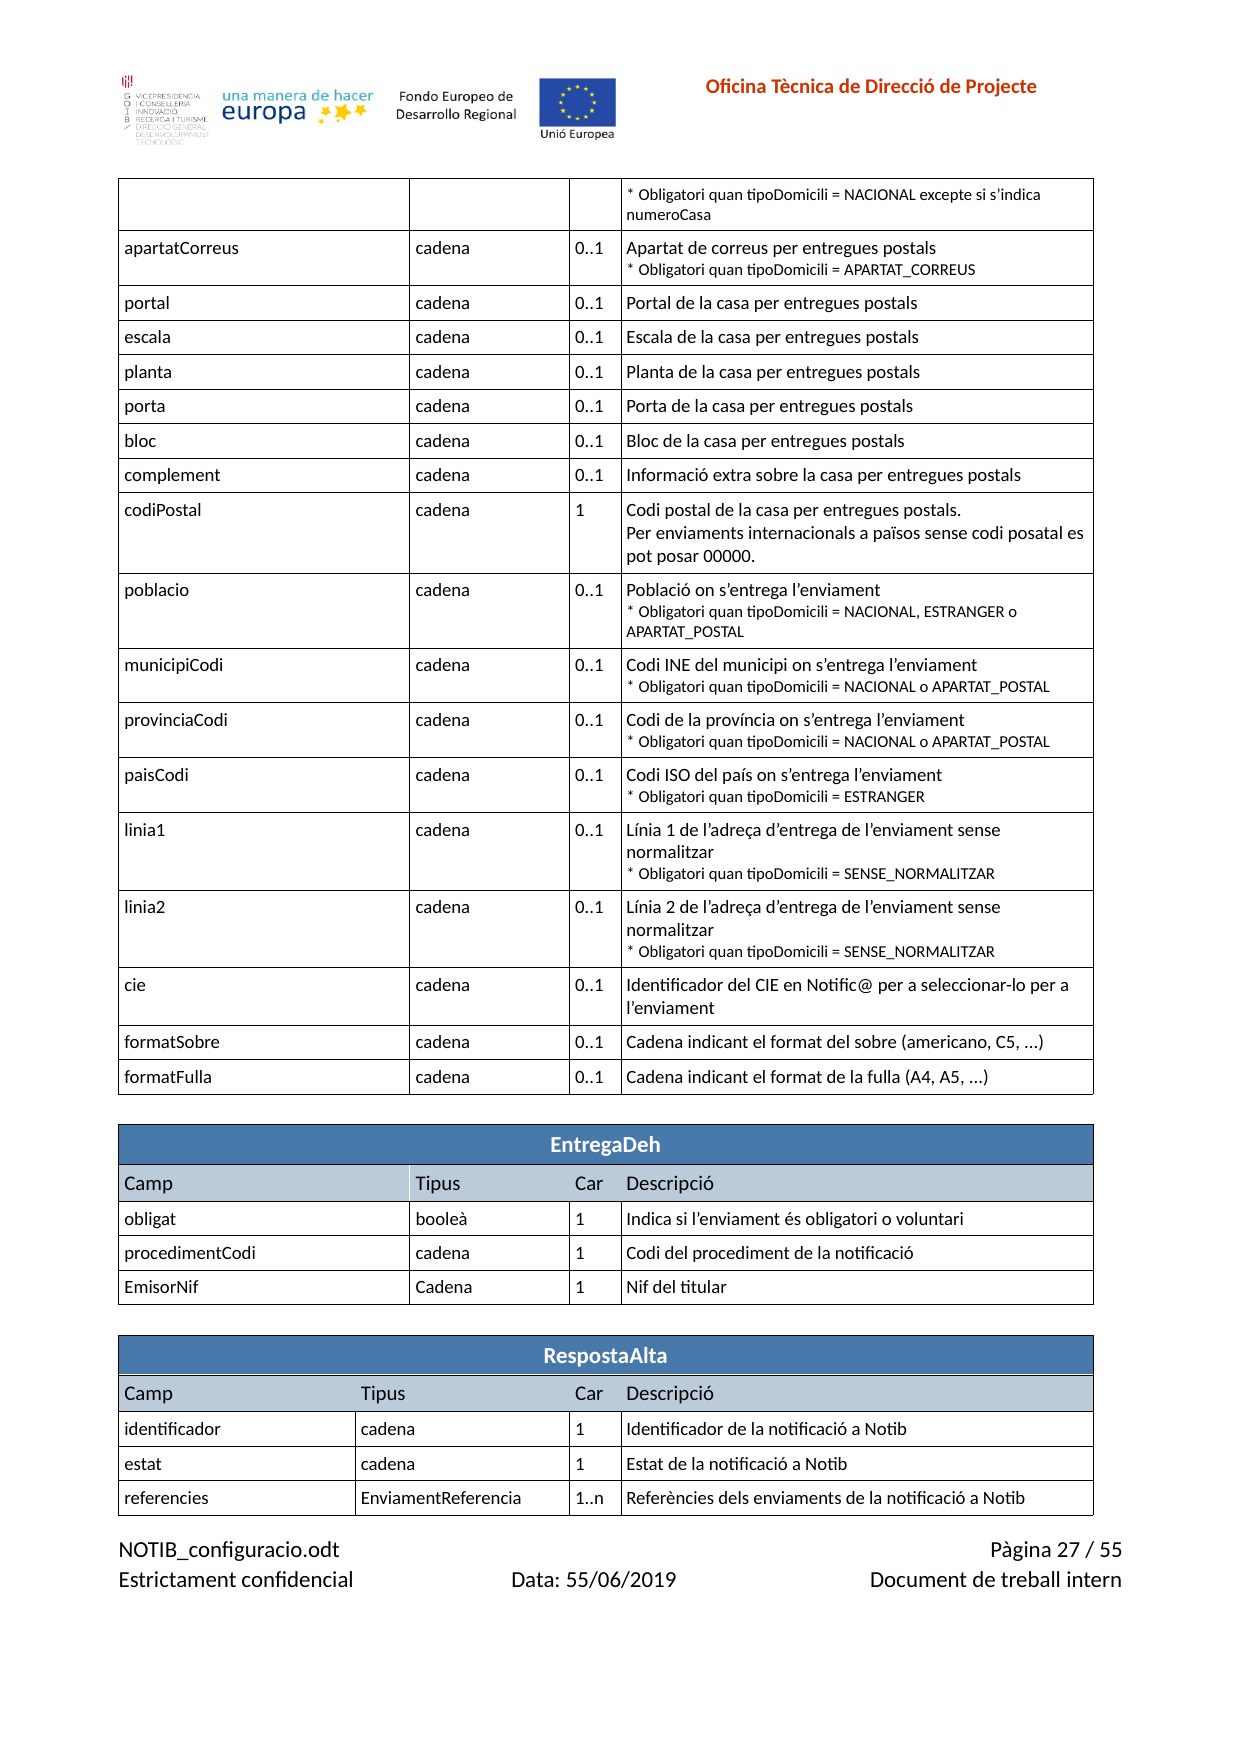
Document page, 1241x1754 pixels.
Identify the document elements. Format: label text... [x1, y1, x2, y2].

table_cell paisCodi [119, 758, 409, 812]
table_cell 0..1 [570, 758, 621, 812]
table_cell [119, 179, 409, 230]
table_cell obligat [119, 1202, 409, 1235]
table_cell cadena [410, 424, 569, 458]
table_cell Línia 1 de l’adreça d’entrega de l’enviament sense normalitzar * Obligatori quan tipoDomicili = SENSE_NORMALITZAR [622, 813, 1093, 889]
table_cell 0..1 [570, 891, 621, 967]
table_cell Codi ISO del país on s’entrega l’enviament * Obligatori quan tipoDomicili = ESTRANGER [622, 758, 1093, 812]
picture [219, 73, 621, 147]
table_header EntregaDeh [119, 1125, 1093, 1164]
table_cell 0..1 [570, 703, 621, 757]
table_cell 0..1 [570, 649, 621, 702]
table_cell Tipus [410, 1165, 569, 1201]
table_cell 0..1 [570, 574, 621, 647]
table_cell cadena [410, 286, 569, 320]
table_cell estat [119, 1447, 355, 1480]
table_cell Població on s’entrega l’enviament * Obligatori quan tipoDomicili = NACIONAL, ESTRANGER o APARTAT_POSTAL [622, 574, 1093, 647]
table_cell planta [119, 355, 409, 389]
table_cell complement [119, 459, 409, 492]
table_cell cadena [410, 1236, 569, 1270]
table_cell poblacio [119, 574, 409, 647]
table_cell cadena [410, 703, 569, 757]
table_cell portal [119, 286, 409, 320]
table_cell municipiCodi [119, 649, 409, 702]
table_cell cadena [356, 1412, 569, 1446]
table_cell apartatCorreus [119, 231, 409, 285]
table_cell EmisorNif [119, 1271, 409, 1304]
table_header RespostaAlta [119, 1336, 1093, 1374]
table_cell [570, 179, 621, 230]
table_cell cadena [410, 390, 569, 423]
table_cell 1 [570, 1271, 621, 1304]
table_cell cadena [410, 493, 569, 572]
table_cell Car [569, 1376, 621, 1411]
table_cell 1 [570, 1412, 621, 1446]
table_cell cadena [410, 758, 569, 812]
table_cell Car [569, 1165, 621, 1201]
table_cell cadena [410, 1060, 569, 1094]
table_cell Codi postal de la casa per entregues postals. Per enviaments internacionals a països sense codi posatal es pot posar 00000. [622, 493, 1093, 572]
table_cell Identificador de la notificació a Notib [622, 1412, 1093, 1446]
table_cell 0..1 [570, 968, 621, 1025]
table_cell Planta de la casa per entregues postals [622, 355, 1093, 389]
table_cell Codi del procediment de la notificació [622, 1236, 1093, 1270]
table_cell Referències dels enviaments de la notificació a Notib [622, 1481, 1093, 1515]
table_cell bloc [119, 424, 409, 458]
table_cell Cadena indicant el format del sobre (americano, C5, ...) [622, 1026, 1093, 1059]
table_cell cadena [410, 968, 569, 1025]
table_cell Codi de la província on s’entrega l’enviament * Obligatori quan tipoDomicili = NACIONAL o APARTAT_POSTAL [622, 703, 1093, 757]
table_cell linia2 [119, 891, 409, 967]
table_cell 0..1 [570, 1026, 621, 1059]
table_cell Camp [119, 1165, 409, 1201]
table_cell 1 [570, 1236, 621, 1270]
table_cell EnviamentReferencia [356, 1481, 569, 1515]
table_cell 0..1 [570, 231, 621, 285]
table_cell [410, 179, 569, 230]
table_cell 1..n [570, 1481, 621, 1515]
table_cell cadena [410, 231, 569, 285]
table_cell procedimentCodi [119, 1236, 409, 1270]
table_cell linia1 [119, 813, 409, 889]
table_cell 0..1 [570, 1060, 621, 1094]
table_cell 0..1 [570, 355, 621, 389]
table_cell provinciaCodi [119, 703, 409, 757]
table_cell 0..1 [570, 321, 621, 354]
table_cell Nif del titular [622, 1271, 1093, 1304]
table_cell Informació extra sobre la casa per entregues postals [622, 459, 1093, 492]
table_cell Tipus [355, 1376, 569, 1411]
table_cell Línia 2 de l’adreça d’entrega de l’enviament sense normalitzar * Obligatori quan tipoDomicili = SENSE_NORMALITZAR [622, 891, 1093, 967]
table_cell cadena [410, 891, 569, 967]
table_cell 1 [570, 493, 621, 572]
table_cell codiPostal [119, 493, 409, 572]
table_cell Camp [119, 1376, 355, 1411]
table_cell booleà [410, 1202, 569, 1235]
table_cell 1 [570, 1202, 621, 1235]
table_cell 0..1 [570, 459, 621, 492]
table_cell formatFulla [119, 1060, 409, 1094]
table_cell 1 [570, 1447, 621, 1480]
table_cell cadena [410, 355, 569, 389]
table_cell escala [119, 321, 409, 354]
table_cell cie [119, 968, 409, 1025]
table_cell Portal de la casa per entregues postals [622, 286, 1093, 320]
table_cell Porta de la casa per entregues postals [622, 390, 1093, 423]
table_cell Codi INE del municipi on s’entrega l’enviament * Obligatori quan tipoDomicili = NACIONAL o APARTAT_POSTAL [622, 649, 1093, 702]
table_cell 0..1 [570, 813, 621, 889]
table_cell formatSobre [119, 1026, 409, 1059]
table_cell 0..1 [570, 424, 621, 458]
table_cell identificador [119, 1412, 355, 1446]
table_cell Apartat de correus per entregues postals * Obligatori quan tipoDomicili = APARTAT_CORREUS [622, 231, 1093, 285]
table_cell cadena [410, 574, 569, 647]
table_cell porta [119, 390, 409, 423]
table_cell Descripció [621, 1376, 1093, 1411]
table_cell Estat de la notificació a Notib [622, 1447, 1093, 1480]
table_cell Escala de la casa per entregues postals [622, 321, 1093, 354]
table_cell 0..1 [570, 390, 621, 423]
picture [118, 73, 213, 147]
table_cell Indica si l’enviament és obligatori o voluntari [622, 1202, 1093, 1235]
table_cell Bloc de la casa per entregues postals [622, 424, 1093, 458]
table_cell cadena [356, 1447, 569, 1480]
table_cell cadena [410, 1026, 569, 1059]
table_cell cadena [410, 813, 569, 889]
table_cell 0..1 [570, 286, 621, 320]
table_cell cadena [410, 649, 569, 702]
table_cell Descripció [621, 1165, 1093, 1201]
table_cell cadena [410, 321, 569, 354]
table_cell Cadena [410, 1271, 569, 1304]
table_cell cadena [410, 459, 569, 492]
table_cell * Obligatori quan tipoDomicili = NACIONAL excepte si s’indica numeroCasa [622, 179, 1093, 230]
table_cell referencies [119, 1481, 355, 1515]
table_cell Cadena indicant el format de la fulla (A4, A5, ...) [622, 1060, 1093, 1094]
table_cell Identificador del CIE en Notific@ per a seleccionar-lo per a l’enviament [622, 968, 1093, 1025]
